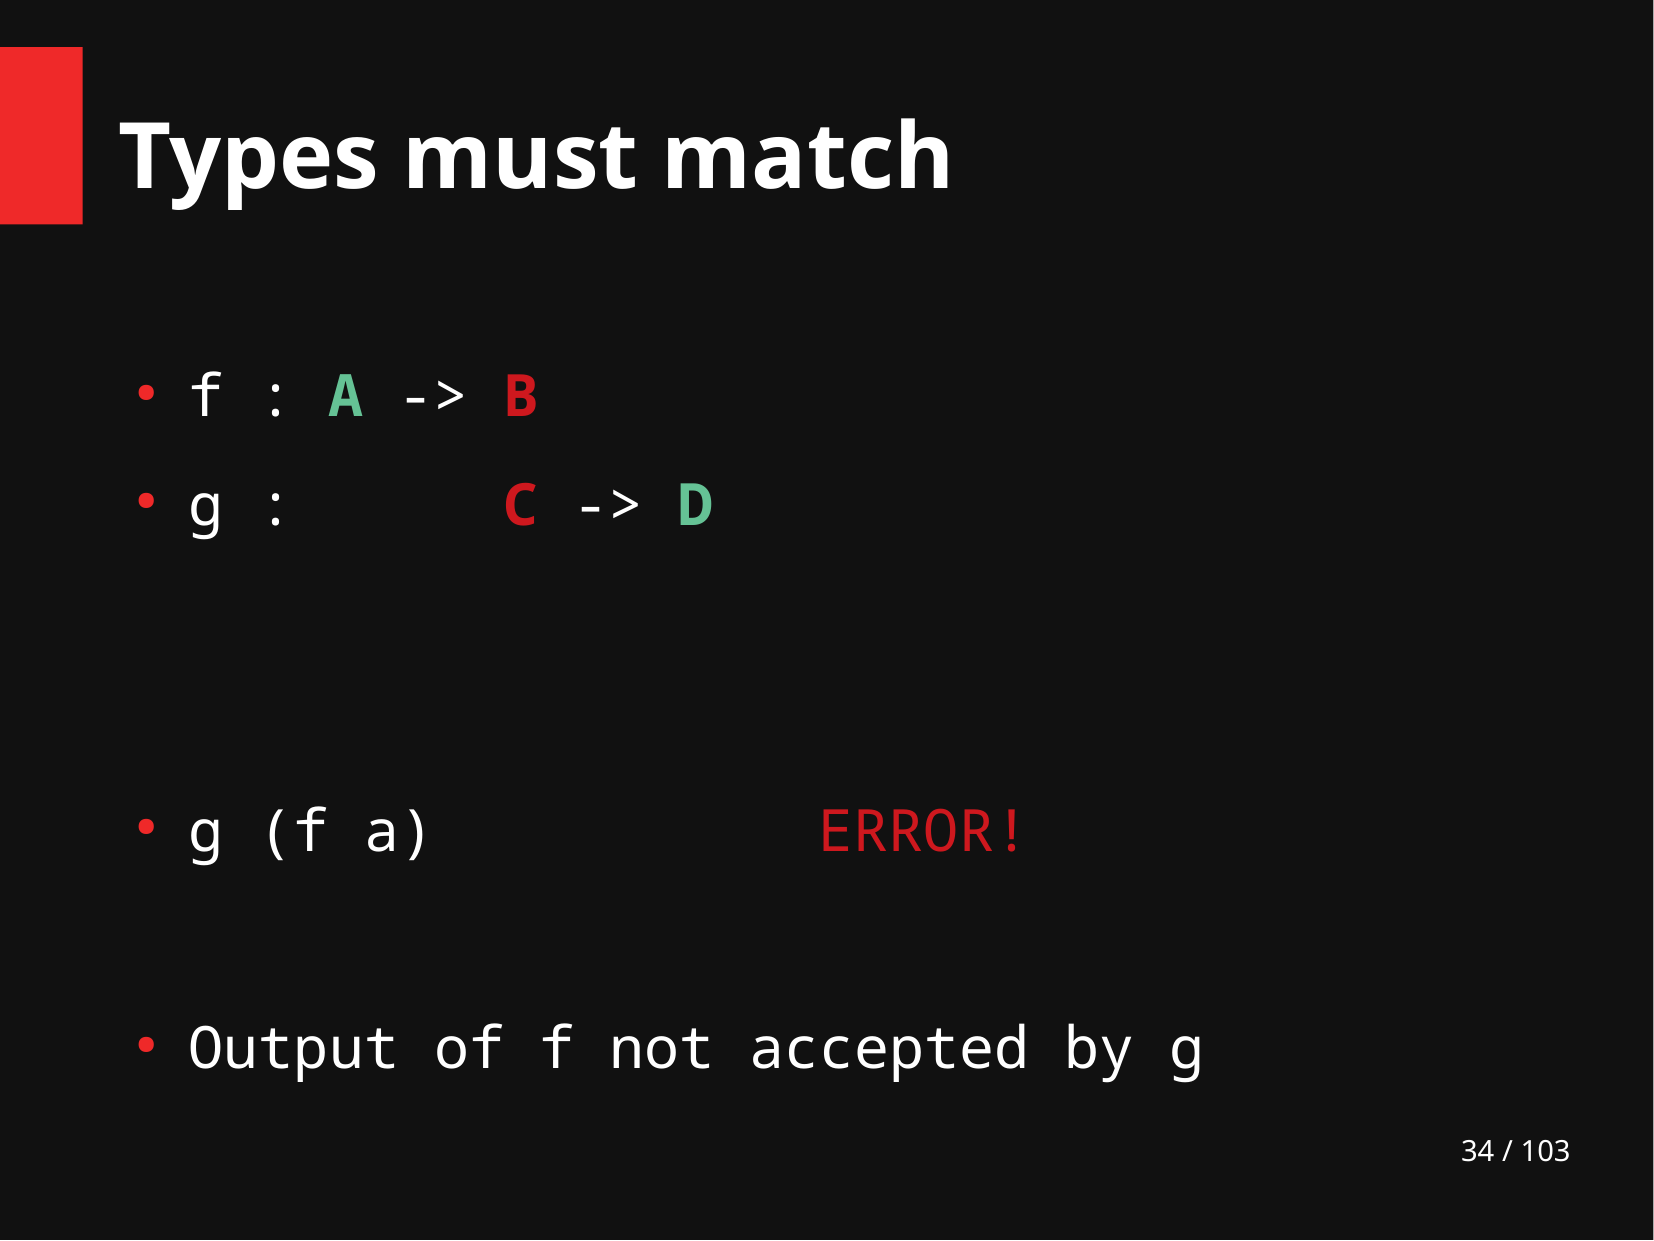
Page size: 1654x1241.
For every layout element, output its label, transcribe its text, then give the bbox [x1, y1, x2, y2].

list f : A -> B g : C -> D g (f a) ERROR! Output of f not accepted by g [118, 354, 1536, 1074]
title Types must match [118, 49, 1571, 257]
